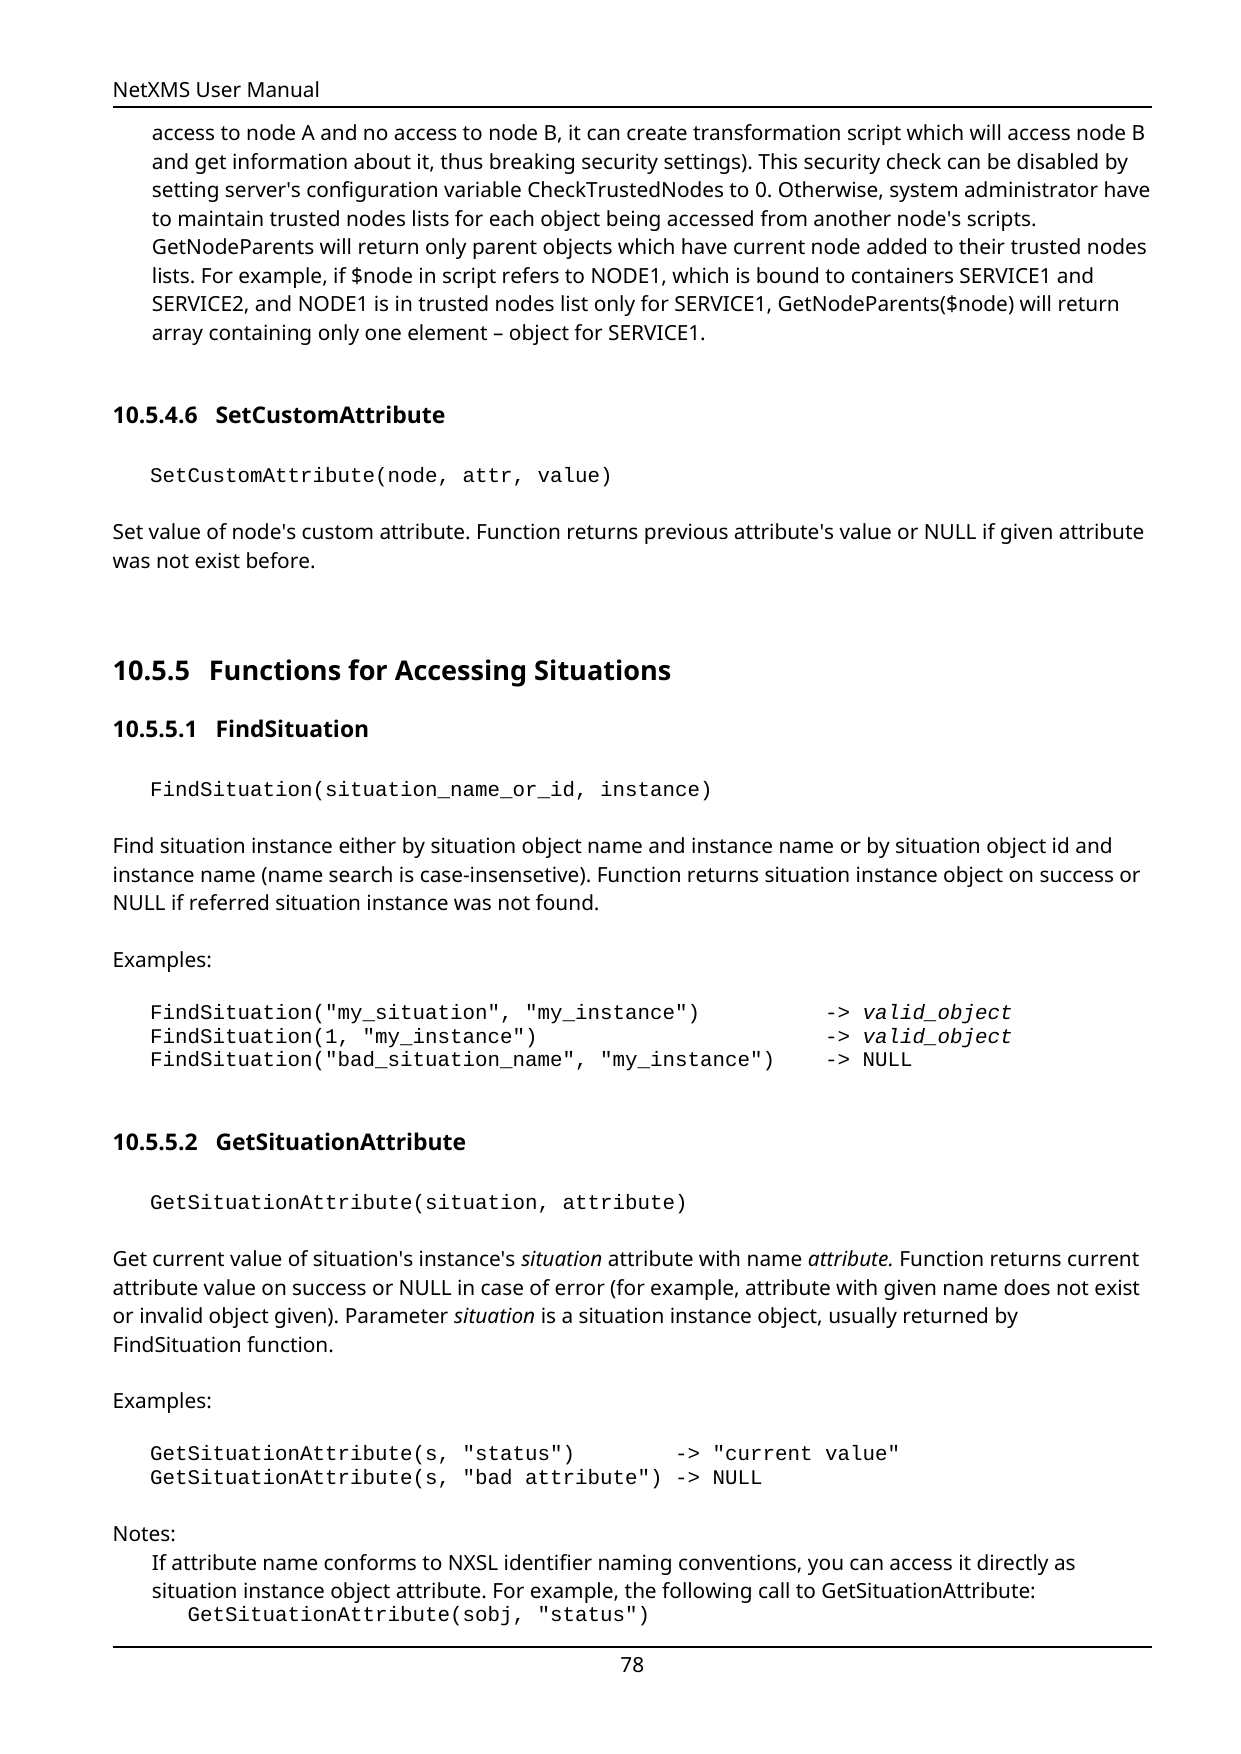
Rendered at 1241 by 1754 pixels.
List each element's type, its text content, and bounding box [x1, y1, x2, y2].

text Find situation instance either by situation object name and instance name or by situation object id and instance name (name search is case-insensetive). Function returns situation instance object on success or NULL if referred situation instance was not found. [112, 831, 1152, 917]
text FindSituation(1, "my_instance") -> valid_object [150, 1026, 1152, 1049]
text FindSituation("my_situation", "my_instance") -> valid_object [150, 1002, 1152, 1026]
text Get current value of situation's instance's situation attribute with name attribute. Function returns current attribute value on success or NULL in case of error (for example, attribute with given name does not exist or invalid object given). Parameter situation is a situation instance object, usually returned by FindSituation function. [112, 1244, 1152, 1358]
subtitle SetCustomAttribute [112, 399, 1152, 431]
text SetCustomAttribute(node, attr, value) [150, 465, 1152, 489]
text GetSituationAttribute(sobj, "status") [187, 1604, 1152, 1628]
text Examples: [112, 1387, 1152, 1415]
text GetSituationAttribute(s, "status") -> "current value" [150, 1443, 1152, 1467]
text access to node A and no access to node B, it can create transformation script which will access node B and get information about it, thus breaking security settings). This security check can be disabled by setting server's configuration variable CheckTrustedNodes to 0. Otherwise, system administrator have to maintain trusted nodes lists for each object being accessed from another node's scripts. GetNodeParents will return only parent objects which have current node added to their trusted nodes lists. For example, if $node in script refers to NODE1, which is bound to containers SERVICE1 and SERVICE2, and NODE1 is in trusted nodes list only for SERVICE1, GetNodeParents($node) will return array containing only one element – object for SERVICE1. [152, 118, 1152, 346]
text FindSituation(situation_name_or_id, instance) [150, 779, 1152, 803]
text Set value of node's custom attribute. Function returns previous attribute's value or NULL if given attribute was not exist before. [112, 517, 1152, 574]
subtitle FindSituation [112, 713, 1152, 744]
text GetSituationAttribute(situation, attribute) [150, 1192, 1152, 1216]
text If attribute name conforms to NXSL identifier naming conventions, you can access it directly as situation instance object attribute. For example, the following call to GetSituationAttribute: [152, 1548, 1152, 1604]
subtitle GetSituationAttribute [112, 1126, 1152, 1158]
text Notes: [112, 1519, 1152, 1548]
text FindSituation("bad_situation_name", "my_instance") -> NULL [150, 1049, 1152, 1073]
text GetSituationAttribute(s, "bad attribute") -> NULL [150, 1467, 1152, 1491]
text Examples: [112, 945, 1152, 973]
subtitle Functions for Accessing Situations [112, 651, 1152, 688]
